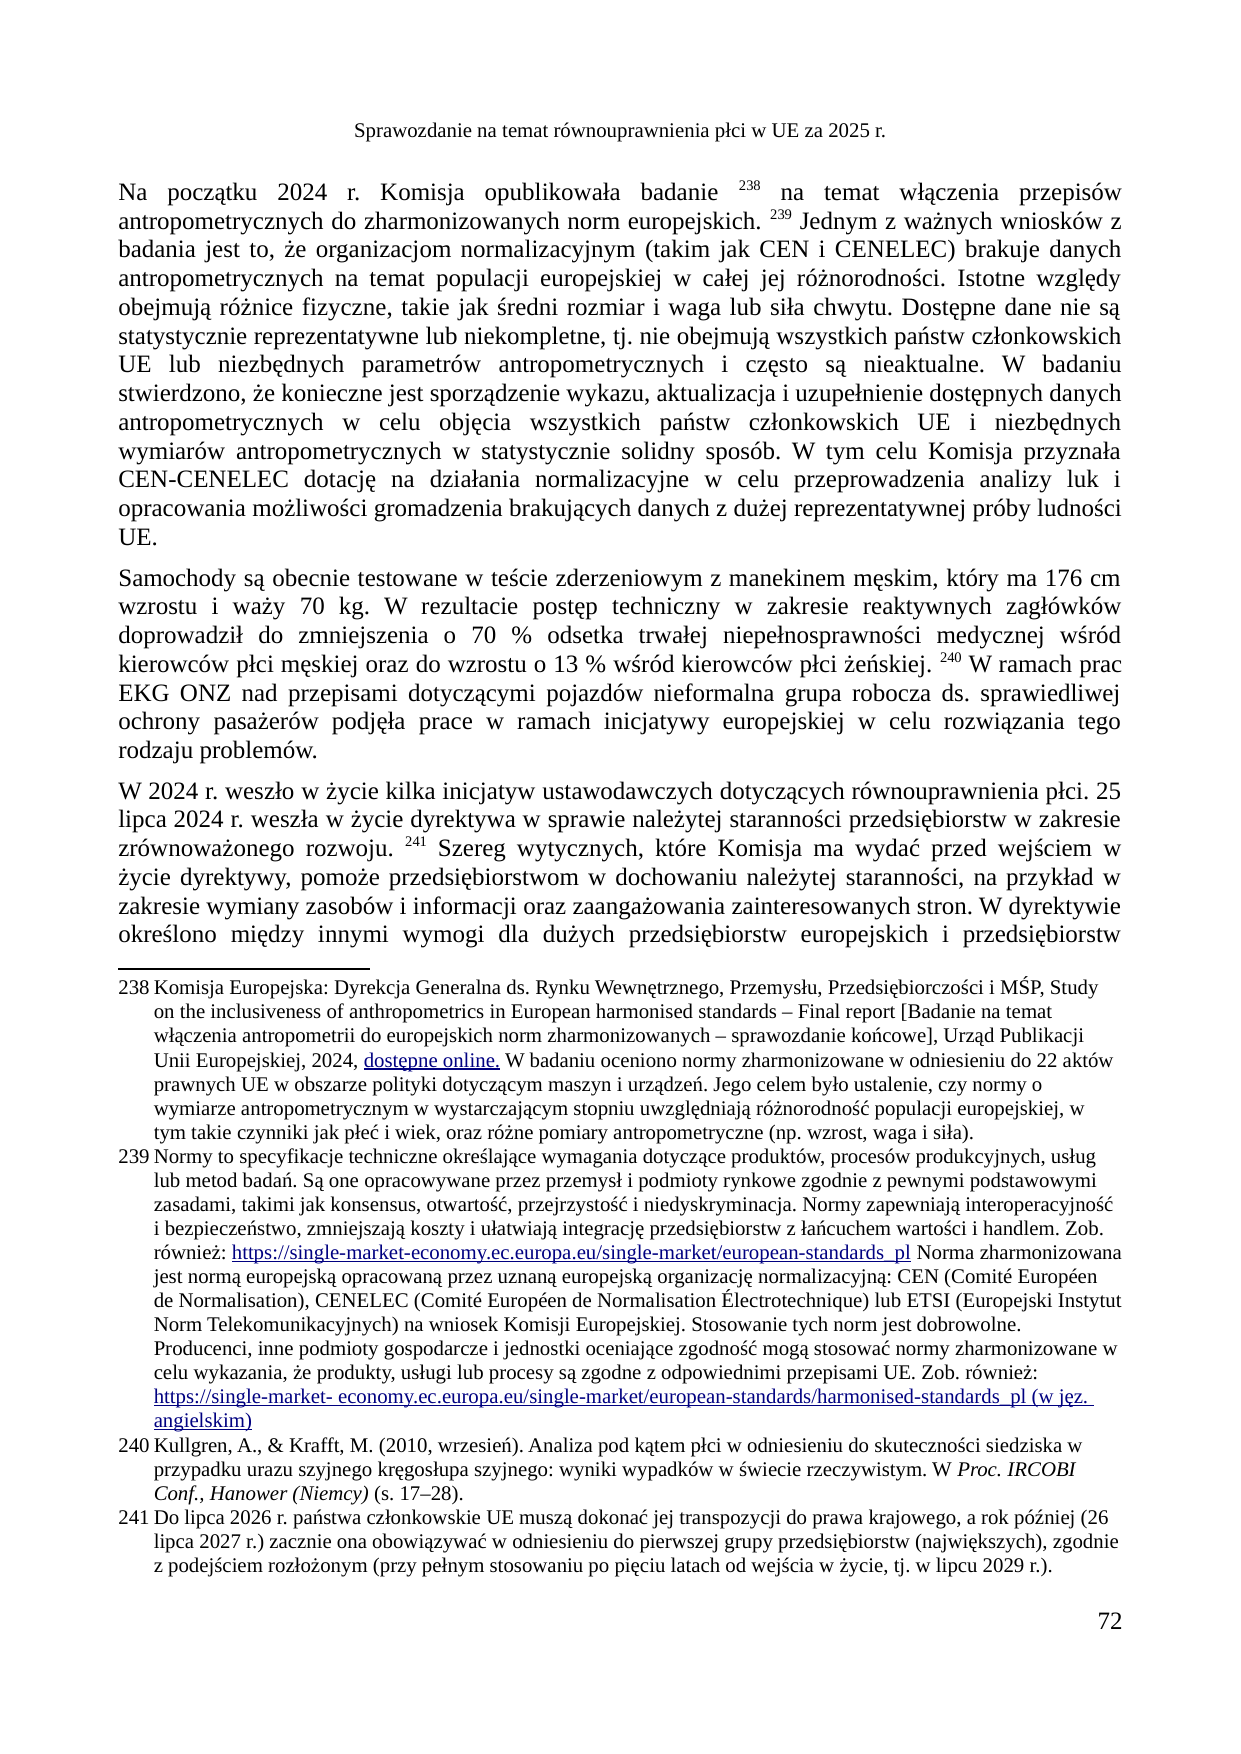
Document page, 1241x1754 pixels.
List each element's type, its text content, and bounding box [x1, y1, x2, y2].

text W 2024 r. weszło w życie kilka inicjatyw ustawodawczych dotyczących równouprawnienia płci. 25 lipca 2024 r. weszła w życie dyrektywa w sprawie należytej staranności przedsiębiorstw w zakresie zrównoważonego rozwoju. Szereg wytycznych, które Komisja ma wydać przed wejściem w życie dyrektywy, pomoże przedsiębiorstwom w dochowaniu należytej staranności, na przykład w zakresie wymiany zasobów i informacji oraz zaangażowania zainteresowanych stron. W dyrektywie określono między innymi wymogi dla dużych przedsiębiorstw europejskich i przedsiębiorstw [118, 776, 1122, 948]
text Komisja Europejska: Dyrekcja Generalna ds. Rynku Wewnętrznego, Przemysłu, Przedsiębiorczości i MŚP, Study on the inclusiveness of anthropometrics in European harmonised standards – Final report [Badanie na temat włączenia antropometrii do europejskich norm zharmonizowanych – sprawozdanie końcowe], Urząd Publikacji Unii Europejskiej, 2024, dostępne online. W badaniu oceniono normy zharmonizowane w odniesieniu do 22 aktów prawnych UE w obszarze polityki dotyczącym maszyn i urządzeń. Jego celem było ustalenie, czy normy o wymiarze antropometrycznym w wystarczającym stopniu uwzględniają różnorodność populacji europejskiej, w tym takie czynniki jak płeć i wiek, oraz różne pomiary antropometryczne (np. wzrost, waga i siła). [118, 975, 1122, 1144]
text Normy to specyfikacje techniczne określające wymagania dotyczące produktów, procesów produkcyjnych, usług lub metod badań. Są one opracowywane przez przemysł i podmioty rynkowe zgodnie z pewnymi podstawowymi zasadami, takimi jak konsensus, otwartość, przejrzystość i niedyskryminacja. Normy zapewniają interoperacyjność i bezpieczeństwo, zmniejszają koszty i ułatwiają integrację przedsiębiorstw z łańcuchem wartości i handlem. Zob. również: https://single-market-economy.ec.europa.eu/single-market/european-standards_pl Norma zharmonizowana jest normą europejską opracowaną przez uznaną europejską organizację normalizacyjną: CEN (Comité Européen de Normalisation), CENELEC (Comité Européen de Normalisation Électrotechnique) lub ETSI (Europejski Instytut Norm Telekomunikacyjnych) na wniosek Komisji Europejskiej. Stosowanie tych norm jest dobrowolne. Producenci, inne podmioty gospodarcze i jednostki oceniające zgodność mogą stosować normy zharmonizowane w celu wykazania, że produkty, usługi lub procesy są zgodne z odpowiednimi przepisami UE. Zob. również: https://single-market- economy.ec.europa.eu/single-market/european-standards/harmonised-standards_pl (w jęz. angielskim) [118, 1144, 1122, 1432]
text Kullgren, A., & Krafft, M. (2010, wrzesień). Analiza pod kątem płci w odniesieniu do skuteczności siedziska w przypadku urazu szyjnego kręgosłupa szyjnego: wyniki wypadków w świecie rzeczywistym. W Proc. IRCOBI Conf., Hanower (Niemcy) (s. 17–28). [118, 1432, 1122, 1505]
text Na początku 2024 r. Komisja opublikowała badanie na temat włączenia przepisów antropometrycznych do zharmonizowanych norm europejskich. Jednym z ważnych wniosków z badania jest to, że organizacjom normalizacyjnym (takim jak CEN i CENELEC) brakuje danych antropometrycznych na temat populacji europejskiej w całej jej różnorodności. Istotne względy obejmują różnice fizyczne, takie jak średni rozmiar i waga lub siła chwytu. Dostępne dane nie są statystycznie reprezentatywne lub niekompletne, tj. nie obejmują wszystkich państw członkowskich UE lub niezbędnych parametrów antropometrycznych i często są nieaktualne. W badaniu stwierdzono, że konieczne jest sporządzenie wykazu, aktualizacja i uzupełnienie dostępnych danych antropometrycznych w celu objęcia wszystkich państw członkowskich UE i niezbędnych wymiarów antropometrycznych w statystycznie solidny sposób. W tym celu Komisja przyznała CEN-CENELEC dotację na działania normalizacyjne w celu przeprowadzenia analizy luk i opracowania możliwości gromadzenia brakujących danych z dużej reprezentatywnej próby ludności UE. [118, 177, 1122, 551]
text Samochody są obecnie testowane w teście zderzeniowym z manekinem męskim, który ma 176 cm wzrostu i waży 70 kg. W rezultacie postęp techniczny w zakresie reaktywnych zagłówków doprowadził do zmniejszenia o 70 % odsetka trwałej niepełnosprawności medycznej wśród kierowców płci męskiej oraz do wzrostu o 13 % wśród kierowców płci żeńskiej. W ramach prac EKG ONZ nad przepisami dotyczącymi pojazdów nieformalna grupa robocza ds. sprawiedliwej ochrony pasażerów podjęła prace w ramach inicjatywy europejskiej w celu rozwiązania tego rodzaju problemów. [118, 563, 1122, 764]
text Do lipca 2026 r. państwa członkowskie UE muszą dokonać jej transpozycji do prawa krajowego, a rok później (26 lipca 2027 r.) zacznie ona obowiązywać w odniesieniu do pierwszej grupy przedsiębiorstw (największych), zgodnie z podejściem rozłożonym (przy pełnym stosowaniu po pięciu latach od wejścia w życie, tj. w lipcu 2029 r.). [118, 1505, 1122, 1577]
